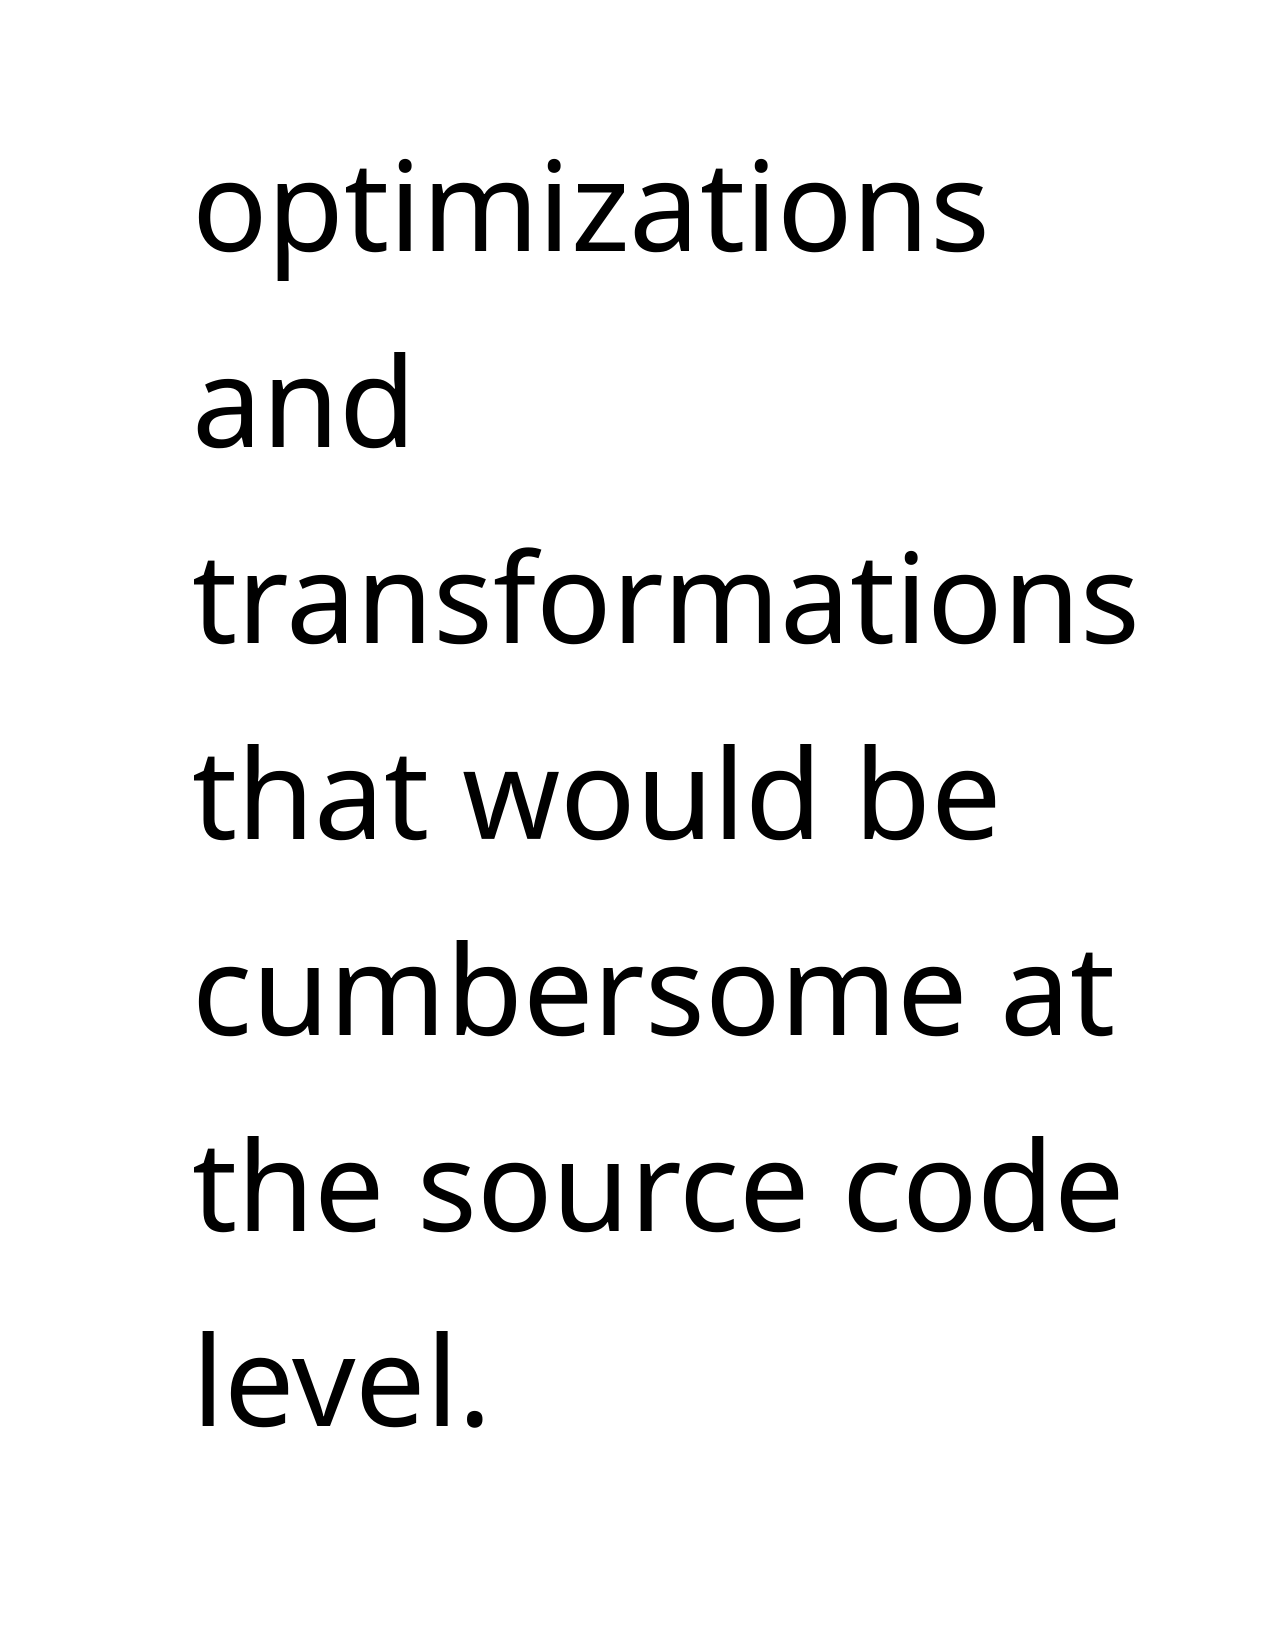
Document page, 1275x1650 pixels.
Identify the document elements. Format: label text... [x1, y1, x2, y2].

list optimizations and transformations that would be cumbersome at the source code level. [162, 118, 1157, 1463]
